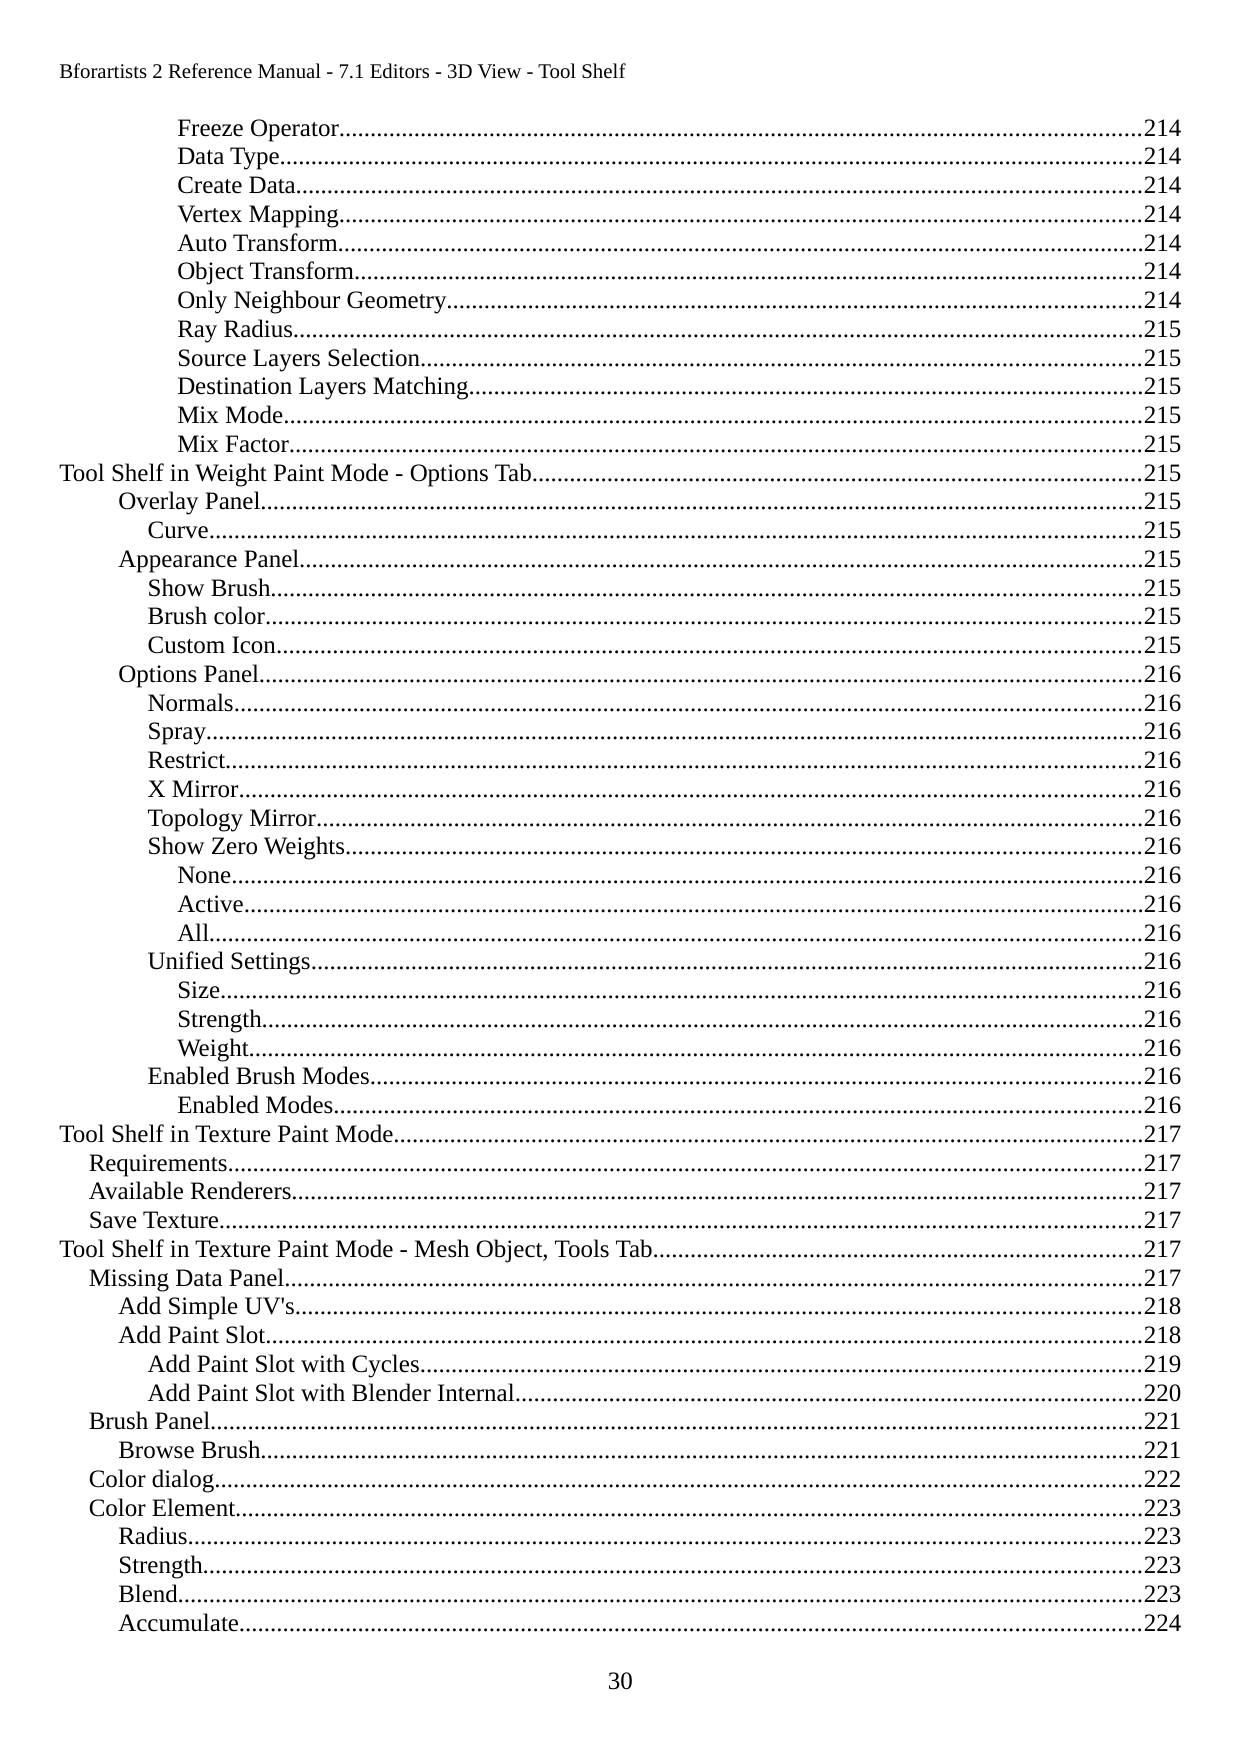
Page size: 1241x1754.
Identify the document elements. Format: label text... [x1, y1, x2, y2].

text Weight 216 [177, 1033, 1181, 1061]
text Add Paint Slot with Blender Internal 220 [147, 1378, 1181, 1406]
text Vertex Mapping 214 [177, 199, 1181, 228]
text Data Type 214 [177, 141, 1181, 170]
text Browse Brush 221 [118, 1435, 1181, 1464]
text Show Brush 215 [147, 573, 1181, 601]
text Strength 216 [177, 1004, 1181, 1033]
text Destination Layers Matching 215 [177, 371, 1181, 400]
text Ray Radius 215 [177, 314, 1181, 343]
text Spray 216 [147, 716, 1181, 745]
text Requirements 217 [88, 1148, 1181, 1176]
text X Mirror 216 [147, 774, 1181, 803]
text Overlay Panel 215 [118, 486, 1181, 515]
text Add Paint Slot 218 [118, 1320, 1181, 1349]
text All 216 [177, 918, 1181, 946]
text Tool Shelf in Weight Paint Mode - Options Tab 215 [59, 458, 1181, 486]
text Mix Mode 215 [177, 400, 1181, 429]
text Tool Shelf in Texture Paint Mode 217 [59, 1119, 1181, 1148]
text Missing Data Panel 217 [88, 1263, 1181, 1291]
text Restrict 216 [147, 745, 1181, 774]
text Enabled Modes 216 [177, 1090, 1181, 1119]
text Custom Icon 215 [147, 630, 1181, 659]
text Auto Transform 214 [177, 228, 1181, 256]
text Object Transform 214 [177, 256, 1181, 285]
text Mix Factor 215 [177, 429, 1181, 458]
text Color Element 223 [88, 1493, 1181, 1521]
text Color dialog 222 [88, 1464, 1181, 1493]
text Radius 223 [118, 1521, 1181, 1550]
text Topology Mirror 216 [147, 803, 1181, 831]
text Enabled Brush Modes 216 [147, 1061, 1181, 1090]
text Save Texture 217 [88, 1205, 1181, 1234]
text Accumulate 224 [118, 1608, 1181, 1636]
text Source Layers Selection 215 [177, 343, 1181, 371]
text Curve 215 [147, 515, 1181, 544]
text Freeze Operator 214 [177, 113, 1181, 141]
text Options Panel 216 [118, 659, 1181, 688]
text Strength 223 [118, 1550, 1181, 1579]
text Active 216 [177, 889, 1181, 918]
text Unified Settings 216 [147, 946, 1181, 975]
text Add Simple UV's 218 [118, 1291, 1181, 1320]
text Add Paint Slot with Cycles 219 [147, 1349, 1181, 1378]
text Brush color 215 [147, 601, 1181, 630]
text Only Neighbour Geometry 214 [177, 285, 1181, 314]
text None 216 [177, 860, 1181, 889]
text Show Zero Weights 216 [147, 831, 1181, 860]
text Create Data 214 [177, 170, 1181, 199]
text Blend 223 [118, 1579, 1181, 1608]
text Size 216 [177, 975, 1181, 1004]
text Available Renderers 217 [88, 1176, 1181, 1205]
text Tool Shelf in Texture Paint Mode - Mesh Object, Tools Tab 217 [59, 1234, 1181, 1263]
text Brush Panel 221 [88, 1406, 1181, 1435]
text Appearance Panel 215 [118, 544, 1181, 573]
text Normals 216 [147, 688, 1181, 716]
